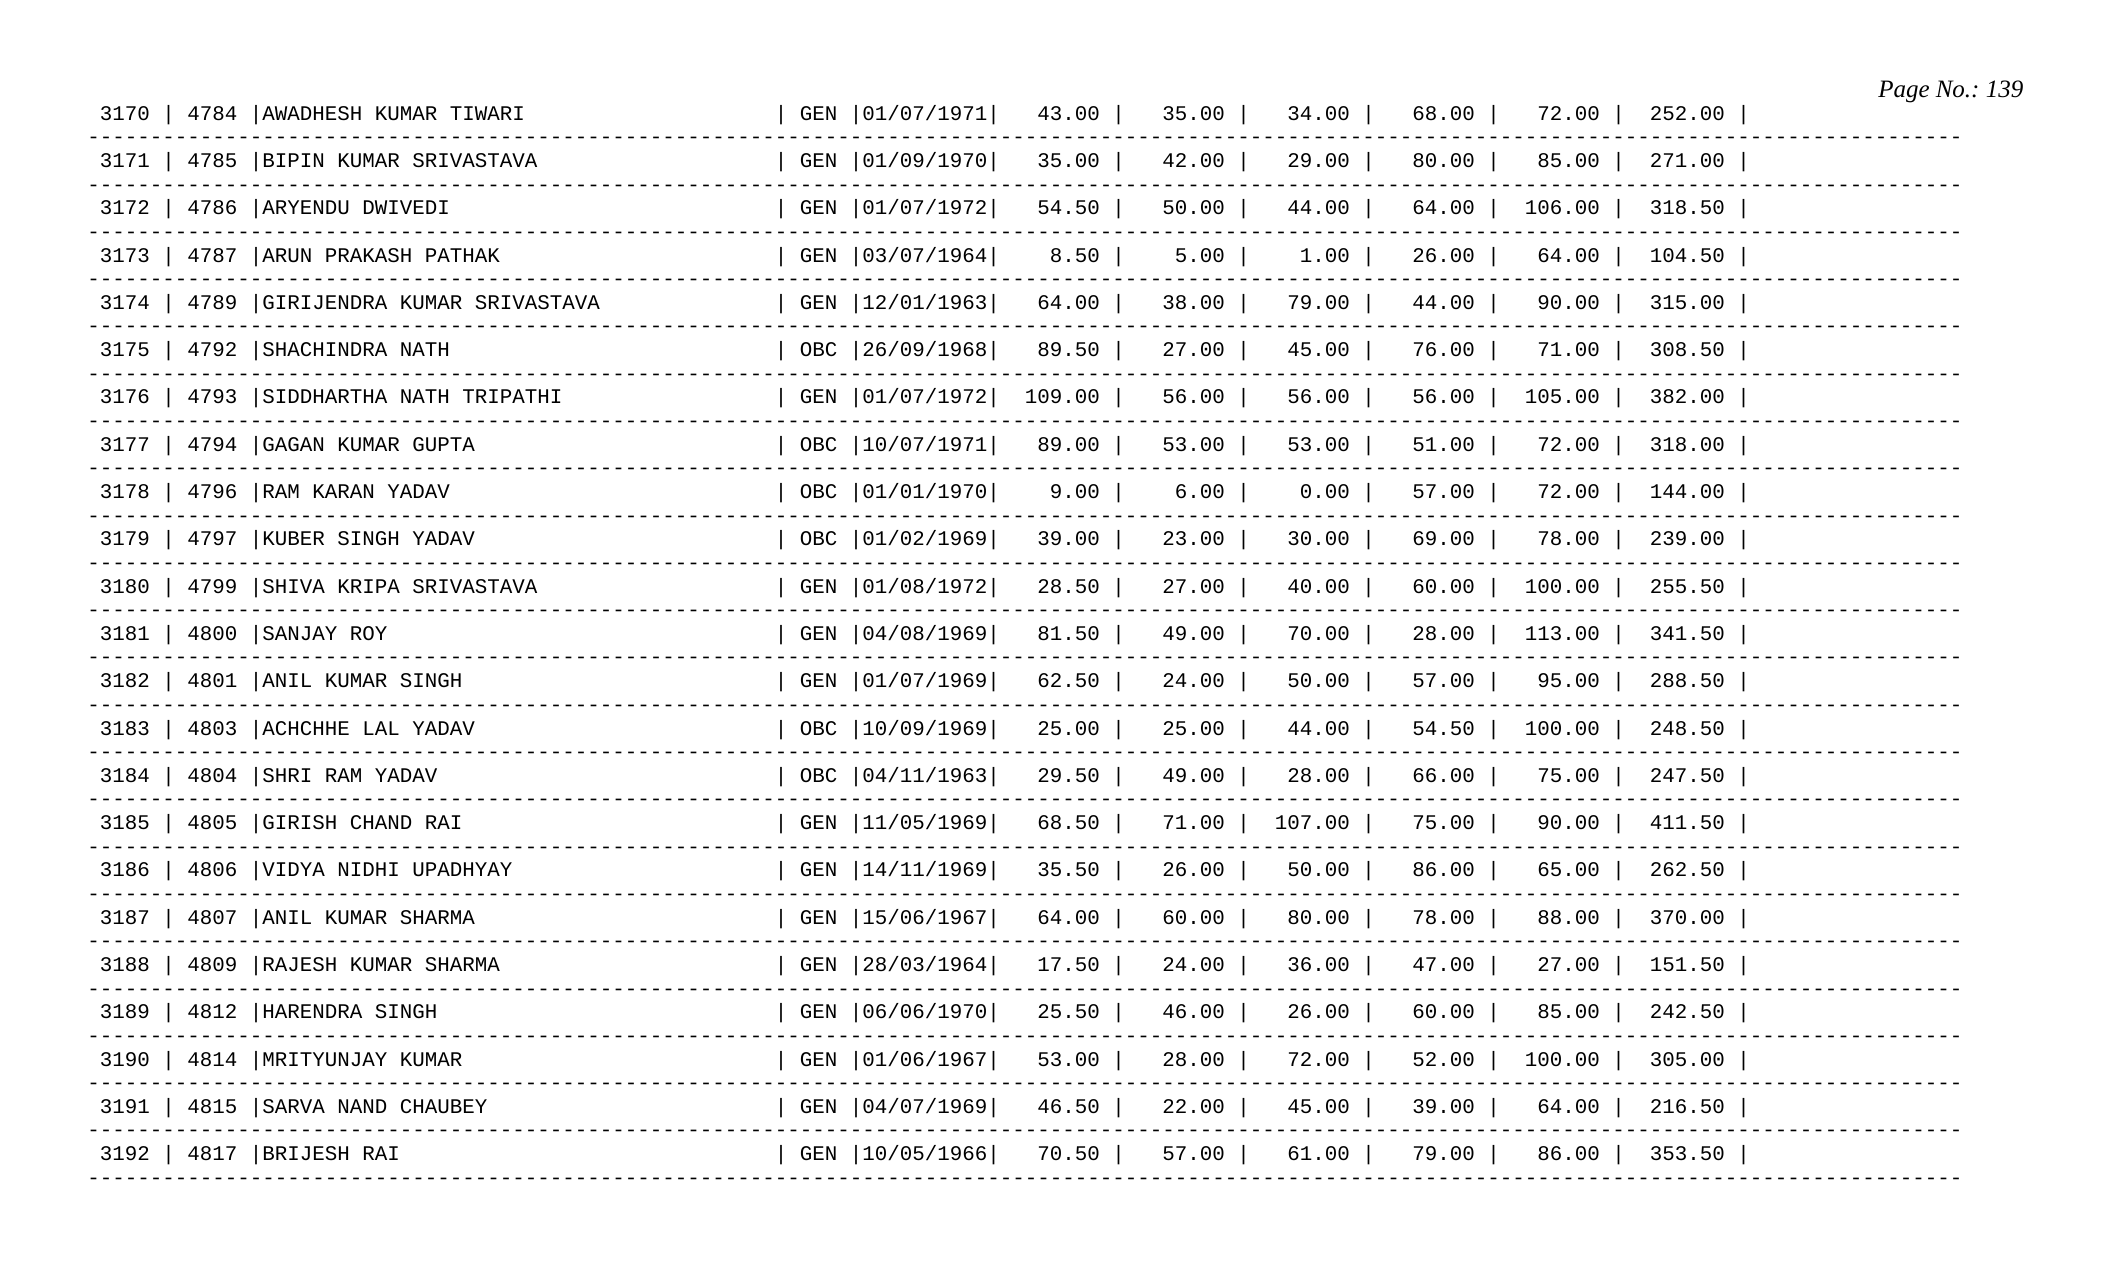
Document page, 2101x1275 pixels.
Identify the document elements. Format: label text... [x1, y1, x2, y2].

text ------------------------------------------------------------------------------------------------------------------------------------------------------ [87, 410, 2025, 434]
text ------------------------------------------------------------------------------------------------------------------------------------------------------ [87, 457, 2025, 481]
text 3178 | 4796 |RAM KARAN YADAV | OBC |01/01/1970| 9.00 | 6.00 | 0.00 | 57.00 | 72.00 | 144.00 | [87, 481, 2025, 505]
text 3174 | 4789 |GIRIJENDRA KUMAR SRIVASTAVA | GEN |12/01/1963| 64.00 | 38.00 | 79.00 | 44.00 | 90.00 | 315.00 | [87, 292, 2025, 316]
text ------------------------------------------------------------------------------------------------------------------------------------------------------ [87, 930, 2025, 954]
text 3190 | 4814 |MRITYUNJAY KUMAR | GEN |01/06/1967| 53.00 | 28.00 | 72.00 | 52.00 | 100.00 | 305.00 | [87, 1048, 2025, 1072]
text ------------------------------------------------------------------------------------------------------------------------------------------------------ [87, 363, 2025, 386]
text 3179 | 4797 |KUBER SINGH YADAV | OBC |01/02/1969| 39.00 | 23.00 | 30.00 | 69.00 | 78.00 | 239.00 | [87, 528, 2025, 552]
text ------------------------------------------------------------------------------------------------------------------------------------------------------ [87, 174, 2025, 197]
text ------------------------------------------------------------------------------------------------------------------------------------------------------ [87, 126, 2025, 150]
text 3188 | 4809 |RAJESH KUMAR SHARMA | GEN |28/03/1964| 17.50 | 24.00 | 36.00 | 47.00 | 27.00 | 151.50 | [87, 954, 2025, 978]
text 3176 | 4793 |SIDDHARTHA NATH TRIPATHI | GEN |01/07/1972| 109.00 | 56.00 | 56.00 | 56.00 | 105.00 | 382.00 | [87, 386, 2025, 410]
text 3175 | 4792 |SHACHINDRA NATH | OBC |26/09/1968| 89.50 | 27.00 | 45.00 | 76.00 | 71.00 | 308.50 | [87, 339, 2025, 363]
text 3180 | 4799 |SHIVA KRIPA SRIVASTAVA | GEN |01/08/1972| 28.50 | 27.00 | 40.00 | 60.00 | 100.00 | 255.50 | [87, 576, 2025, 599]
text 3170 | 4784 |AWADHESH KUMAR TIWARI | GEN |01/07/1971| 43.00 | 35.00 | 34.00 | 68.00 | 72.00 | 252.00 | [87, 103, 2025, 126]
text 3172 | 4786 |ARYENDU DWIVEDI | GEN |01/07/1972| 54.50 | 50.00 | 44.00 | 64.00 | 106.00 | 318.50 | [87, 197, 2025, 221]
text 3189 | 4812 |HARENDRA SINGH | GEN |06/06/1970| 25.50 | 46.00 | 26.00 | 60.00 | 85.00 | 242.50 | [87, 1001, 2025, 1025]
text 3191 | 4815 |SARVA NAND CHAUBEY | GEN |04/07/1969| 46.50 | 22.00 | 45.00 | 39.00 | 64.00 | 216.50 | [87, 1096, 2025, 1119]
text 3186 | 4806 |VIDYA NIDHI UPADHYAY | GEN |14/11/1969| 35.50 | 26.00 | 50.00 | 86.00 | 65.00 | 262.50 | [87, 859, 2025, 883]
text 3181 | 4800 |SANJAY ROY | GEN |04/08/1969| 81.50 | 49.00 | 70.00 | 28.00 | 113.00 | 341.50 | [87, 623, 2025, 647]
text 3173 | 4787 |ARUN PRAKASH PATHAK | GEN |03/07/1964| 8.50 | 5.00 | 1.00 | 26.00 | 64.00 | 104.50 | [87, 244, 2025, 268]
text ------------------------------------------------------------------------------------------------------------------------------------------------------ [87, 1167, 2025, 1190]
text ------------------------------------------------------------------------------------------------------------------------------------------------------ [87, 268, 2025, 292]
text ------------------------------------------------------------------------------------------------------------------------------------------------------ [87, 1025, 2025, 1048]
text ------------------------------------------------------------------------------------------------------------------------------------------------------ [87, 221, 2025, 244]
text 3184 | 4804 |SHRI RAM YADAV | OBC |04/11/1963| 29.50 | 49.00 | 28.00 | 66.00 | 75.00 | 247.50 | [87, 765, 2025, 788]
text ------------------------------------------------------------------------------------------------------------------------------------------------------ [87, 978, 2025, 1001]
text 3183 | 4803 |ACHCHHE LAL YADAV | OBC |10/09/1969| 25.00 | 25.00 | 44.00 | 54.50 | 100.00 | 248.50 | [87, 717, 2025, 741]
text ------------------------------------------------------------------------------------------------------------------------------------------------------ [87, 694, 2025, 717]
text 3182 | 4801 |ANIL KUMAR SINGH | GEN |01/07/1969| 62.50 | 24.00 | 50.00 | 57.00 | 95.00 | 288.50 | [87, 670, 2025, 694]
text ------------------------------------------------------------------------------------------------------------------------------------------------------ [87, 741, 2025, 765]
text ------------------------------------------------------------------------------------------------------------------------------------------------------ [87, 316, 2025, 339]
text ------------------------------------------------------------------------------------------------------------------------------------------------------ [87, 836, 2025, 859]
text ------------------------------------------------------------------------------------------------------------------------------------------------------ [87, 1072, 2025, 1096]
text ------------------------------------------------------------------------------------------------------------------------------------------------------ [87, 647, 2025, 670]
text ------------------------------------------------------------------------------------------------------------------------------------------------------ [87, 1119, 2025, 1143]
text 3171 | 4785 |BIPIN KUMAR SRIVASTAVA | GEN |01/09/1970| 35.00 | 42.00 | 29.00 | 80.00 | 85.00 | 271.00 | [87, 150, 2025, 174]
text ------------------------------------------------------------------------------------------------------------------------------------------------------ [87, 552, 2025, 576]
text 3192 | 4817 |BRIJESH RAI | GEN |10/05/1966| 70.50 | 57.00 | 61.00 | 79.00 | 86.00 | 353.50 | [87, 1143, 2025, 1167]
text ------------------------------------------------------------------------------------------------------------------------------------------------------ [87, 883, 2025, 907]
text ------------------------------------------------------------------------------------------------------------------------------------------------------ [87, 599, 2025, 623]
text 3185 | 4805 |GIRISH CHAND RAI | GEN |11/05/1969| 68.50 | 71.00 | 107.00 | 75.00 | 90.00 | 411.50 | [87, 812, 2025, 836]
text 3187 | 4807 |ANIL KUMAR SHARMA | GEN |15/06/1967| 64.00 | 60.00 | 80.00 | 78.00 | 88.00 | 370.00 | [87, 907, 2025, 930]
text ------------------------------------------------------------------------------------------------------------------------------------------------------ [87, 788, 2025, 812]
text 3177 | 4794 |GAGAN KUMAR GUPTA | OBC |10/07/1971| 89.00 | 53.00 | 53.00 | 51.00 | 72.00 | 318.00 | [87, 434, 2025, 457]
text ------------------------------------------------------------------------------------------------------------------------------------------------------ [87, 505, 2025, 528]
